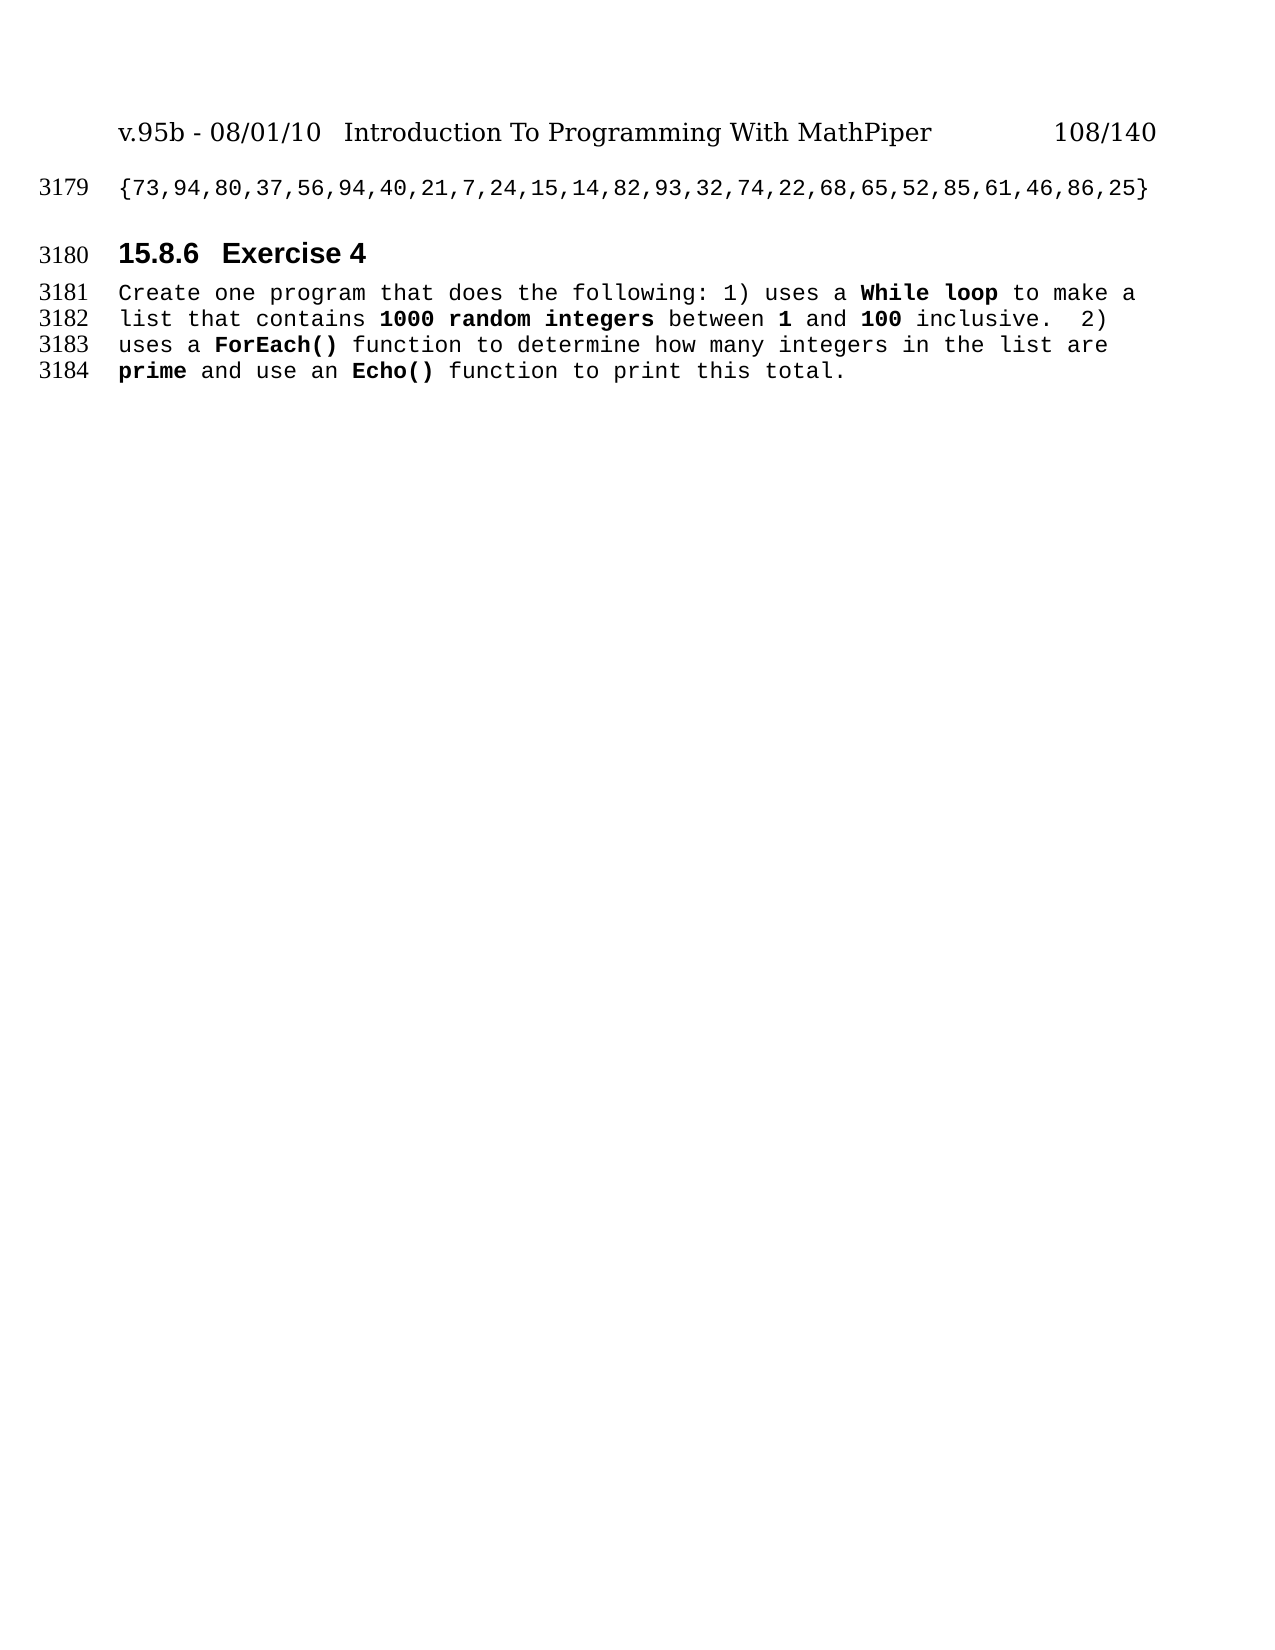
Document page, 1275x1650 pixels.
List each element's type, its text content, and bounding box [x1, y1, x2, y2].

text {73,94,80,37,56,94,40,21,7,24,15,14,82,93,32,74,22,68,65,52,85,61,46,86,25} [118, 177, 1157, 203]
subtitle Exercise 4 [118, 236, 1157, 269]
text Create one program that does the following: 1) uses a While loop to make a list that contains 1000 random integers between 1 and 100 inclusive. 2) uses a ForEach() function to determine how many integers in the list are prime and use an Echo() function to print this total. [118, 281, 1157, 385]
